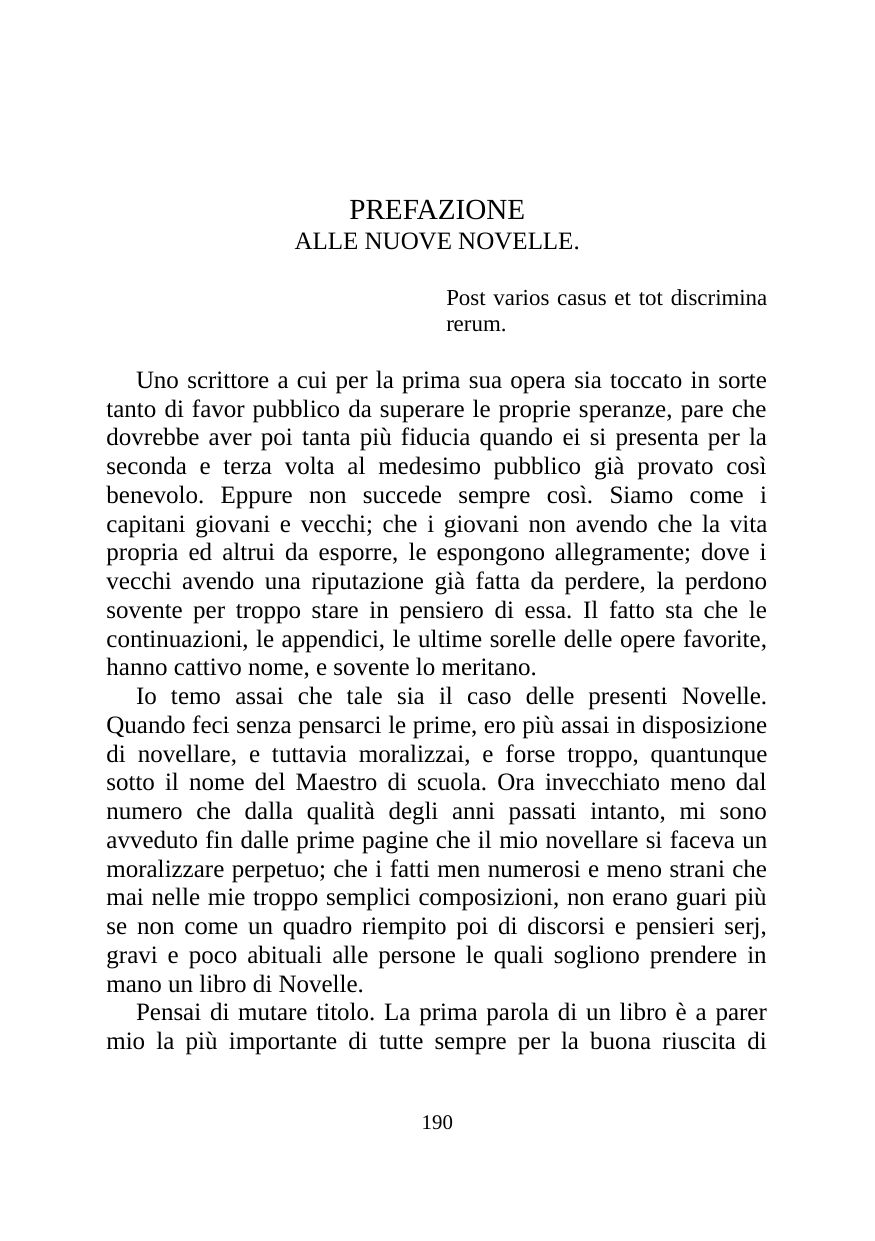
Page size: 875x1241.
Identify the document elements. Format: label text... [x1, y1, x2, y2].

text Post varios casus et tot discrimina rerum. [446, 283, 768, 336]
text Io temo assai che tale sia il caso delle presenti Novelle. Quando feci senza pensarci le prime, ero più assai in disposizione di novellare, e tuttavia moralizzai, e forse troppo, quantunque sotto il nome del Maestro di scuola. Ora invecchiato meno dal numero che dalla qualità degli anni passati intanto, mi sono avveduto fin dalle prime pagine che il mio novellare si faceva un moralizzare perpetuo; che i fatti men numerosi e meno strani che mai nelle mie troppo semplici composizioni, non erano guari più se non come un quadro riempito poi di discorsi e pensieri serj, gravi e poco abituali alle persone le quali sogliono prendere in mano un libro di Novelle. [106, 681, 768, 997]
text Uno scrittore a cui per la prima sua opera sia toccato in sorte tanto di favor pubblico da superare le proprie speranze, pare che dovrebbe aver poi tanta più fiducia quando ei si presenta per la seconda e terza volta al medesimo pubblico già provato così benevolo. Eppure non succede sempre così. Siamo come i capitani giovani e vecchi; che i giovani non avendo che la vita propria ed altrui da esporre, le espongono allegramente; dove i vecchi avendo una riputazione già fatta da perdere, la perdono sovente per troppo stare in pensiero di essa. Il fatto sta che le continuazioni, le appendici, le ultime sorelle delle opere favorite, hanno cattivo nome, e sovente lo meritano. [106, 365, 768, 681]
text ALLE NUOVE NOVELLE. [106, 226, 768, 255]
text Pensai di mutare titolo. La prima parola di un libro è a parer mio la più importante di tutte sempre per la buona riuscita di [106, 997, 768, 1055]
text PREFAZIONE [106, 192, 768, 226]
